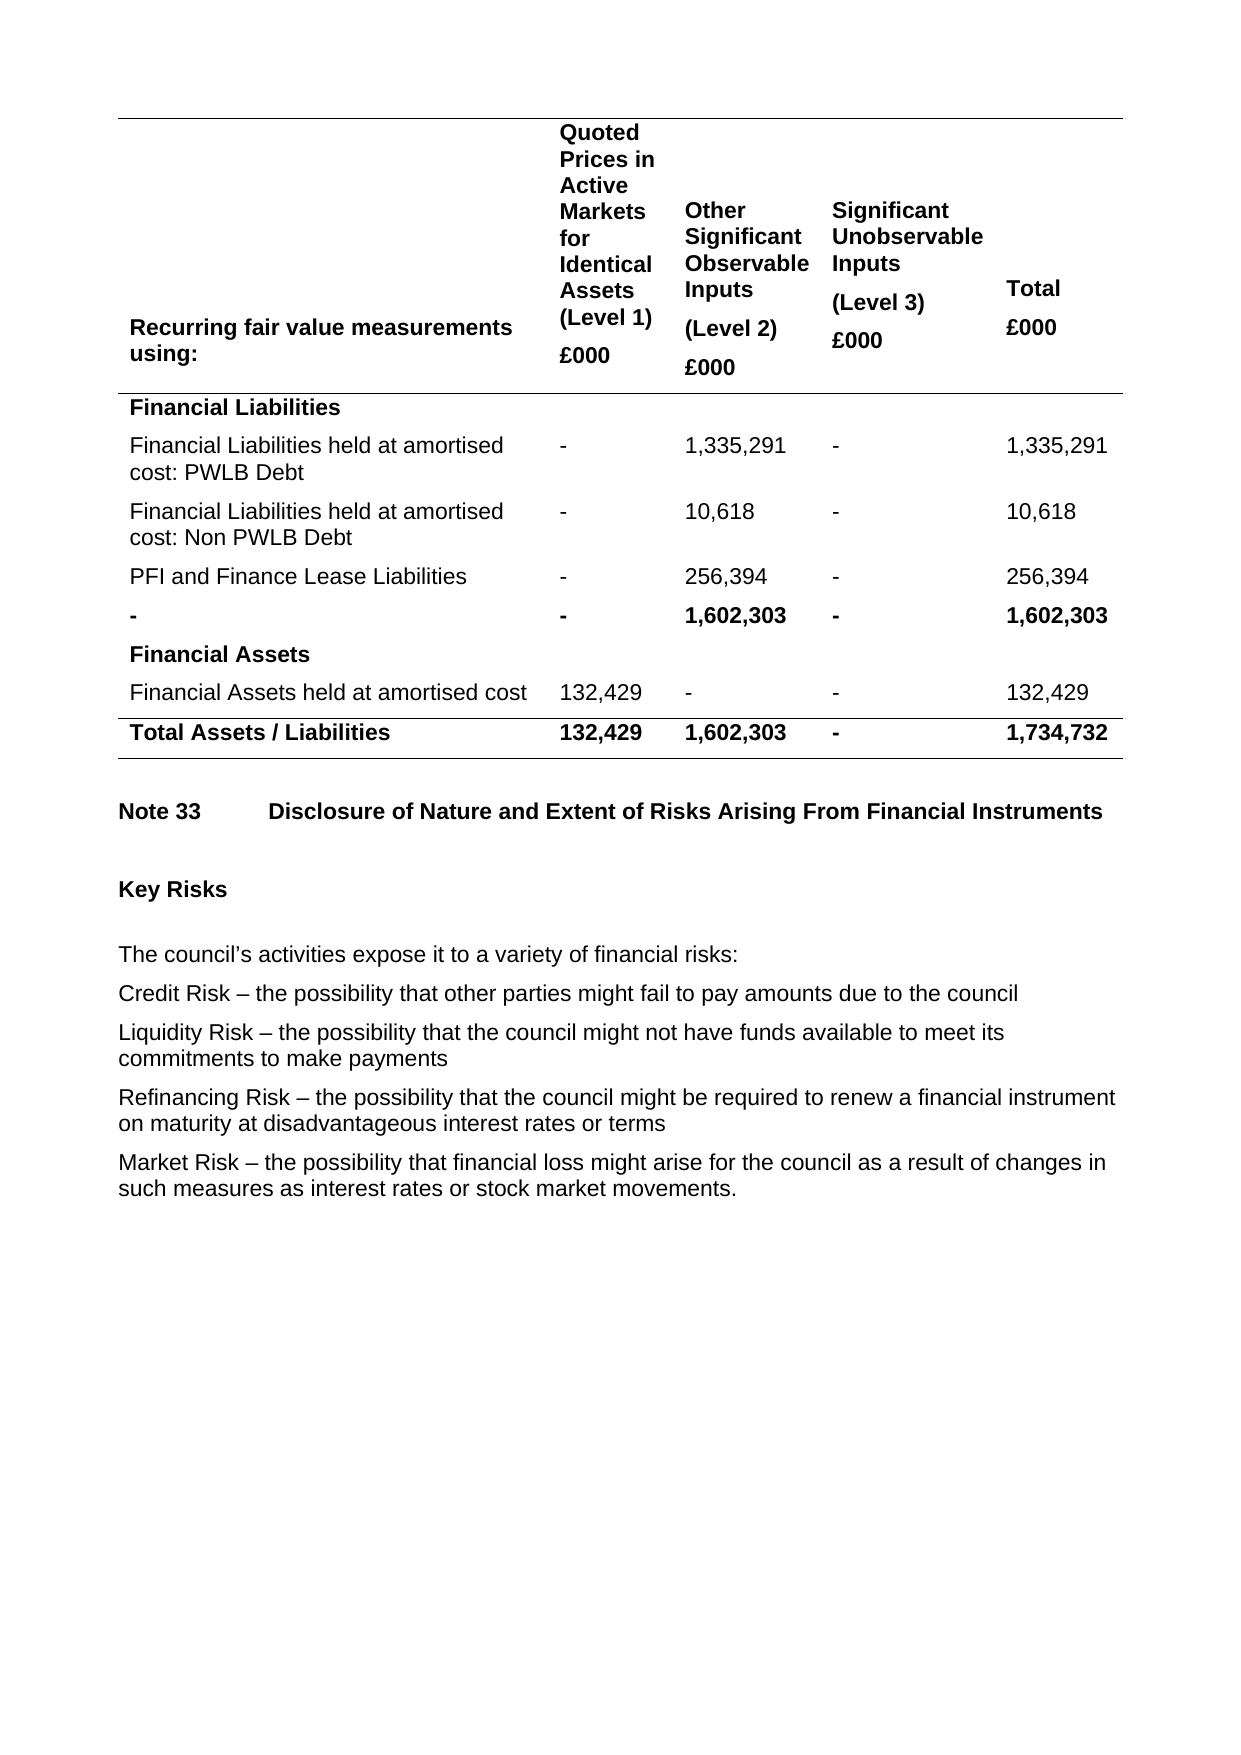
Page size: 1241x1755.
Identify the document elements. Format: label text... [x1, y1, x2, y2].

table_cell - [821, 433, 995, 498]
table_cell Financial Liabilities held at amortised cost: PWLB Debt [118, 433, 548, 498]
table_cell [821, 394, 995, 432]
table_cell 1,602,303 [995, 602, 1122, 641]
table_cell 132,429 [548, 679, 673, 718]
text Credit Risk – the possibility that other parties might fail to pay amounts due to the council [118, 980, 1122, 1006]
table_header Quoted Prices in Active Markets for Identical Assets (Level 1) £000 [548, 119, 673, 392]
text Key Risks [118, 876, 1122, 928]
table_cell [548, 394, 673, 432]
text The council’s activities expose it to a variety of financial risks: [118, 941, 1122, 967]
table_cell 256,394 [673, 563, 821, 602]
table_cell 1,602,303 [673, 602, 821, 641]
table_cell 1,335,291 [673, 433, 821, 498]
table_cell 132,429 [548, 719, 673, 758]
table_cell Financial Liabilities held at amortised cost: Non PWLB Debt [118, 498, 548, 563]
table_header Other Significant Observable Inputs (Level 2) £000 [673, 119, 821, 392]
table_cell - [118, 602, 548, 641]
table_cell 1,734,732 [995, 719, 1122, 758]
text Liquidity Risk – the possibility that the council might not have funds available to meet its commitments to make payments [118, 1019, 1122, 1071]
table_cell [673, 641, 821, 679]
text Refinancing Risk – the possibility that the council might be required to renew a financial instrument on maturity at disadvantageous interest rates or terms [118, 1084, 1122, 1137]
table_cell 1,335,291 [995, 433, 1122, 498]
table_cell 1,602,303 [673, 719, 821, 758]
text Market Risk – the possibility that financial loss might arise for the council as a result of changes in such measures as interest rates or stock market movements. [118, 1149, 1122, 1202]
table_cell [995, 641, 1122, 679]
table_cell - [821, 602, 995, 641]
table_cell - [821, 498, 995, 563]
table_header Total £000 [995, 119, 1122, 392]
table_cell [995, 394, 1122, 432]
text Note 33 Disclosure of Nature and Extent of Risks Arising From Financial Instruments [118, 798, 1122, 824]
table_cell - [548, 498, 673, 563]
table_cell [821, 641, 995, 679]
table_cell [673, 394, 821, 432]
table_cell 132,429 [995, 679, 1122, 718]
table_cell Financial Liabilities [118, 394, 548, 432]
table_cell [548, 641, 673, 679]
table_cell Total Assets / Liabilities [118, 719, 548, 758]
table_cell - [821, 563, 995, 602]
table_cell Financial Assets [118, 641, 548, 679]
table_cell - [548, 563, 673, 602]
table_cell PFI and Finance Lease Liabilities [118, 563, 548, 602]
table_header Recurring fair value measurements using: [118, 119, 548, 392]
table_cell 256,394 [995, 563, 1122, 602]
table_cell - [821, 719, 995, 758]
table_cell 10,618 [995, 498, 1122, 563]
table_header Significant Unobservable Inputs (Level 3) £000 [821, 119, 995, 392]
table_cell - [548, 433, 673, 498]
table_cell - [821, 679, 995, 718]
table_cell Financial Assets held at amortised cost [118, 679, 548, 718]
table_cell - [673, 679, 821, 718]
table_cell 10,618 [673, 498, 821, 563]
table_cell - [548, 602, 673, 641]
